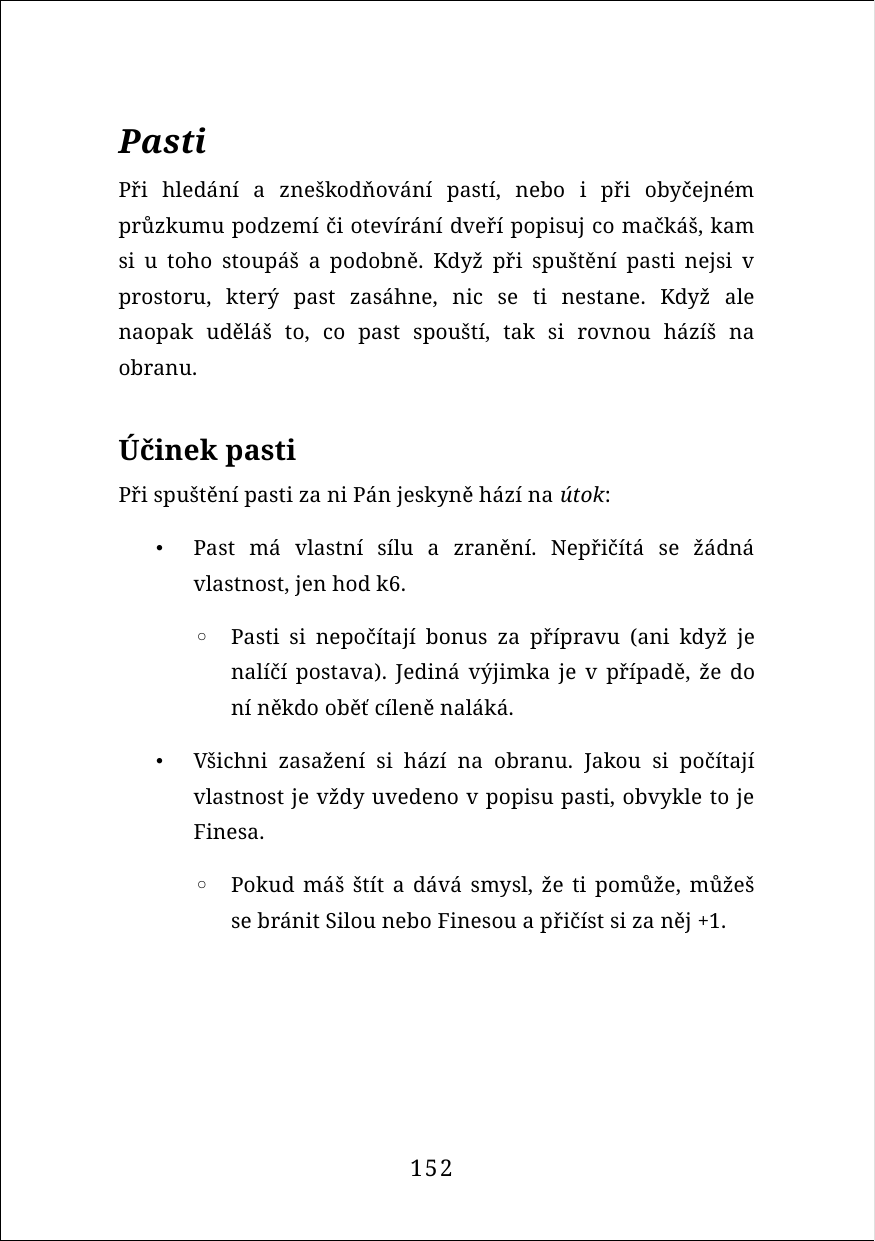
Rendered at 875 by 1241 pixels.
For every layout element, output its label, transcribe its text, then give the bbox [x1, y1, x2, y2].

list Všichni zasažení si hází na obranu. Jakou si počítají vlastnost je vždy uvedeno v popisu pasti, obvykle to je Finesa. [156, 746, 756, 846]
subtitle Účinek pasti [118, 430, 756, 468]
subtitle Pasti [118, 118, 756, 164]
text Při hledání a zneškodňování pastí, nebo i při obyčejném průzkumu podzemí či otevírání dveří popisuj co mačkáš, kam si u toho stoupáš a podobně. Když při spuštění pasti nejsi v prostoru, který past zasáhne, nic se ti nestane. Když ale naopak uděláš to, co past spouští, tak si rovnou házíš na obranu. [118, 175, 756, 381]
list Past má vlastní sílu a zranění. Nepřičítá se žádná vlastnost, jen hod k6. [156, 533, 756, 597]
list Pokud máš štít a dává smysl, že ti pomůže, můžeš se bránit Silou nebo Finesou a přičíst si za něj +1. [193, 871, 756, 934]
list Pasti si nepočítají bonus za přípravu (ani když je nalíčí postava). Jediná výjimka je v případě, že do ní někdo oběť cíleně naláká. [193, 622, 756, 721]
text Při spuštění pasti za ni Pán jeskyně hází na útok: [118, 480, 756, 508]
